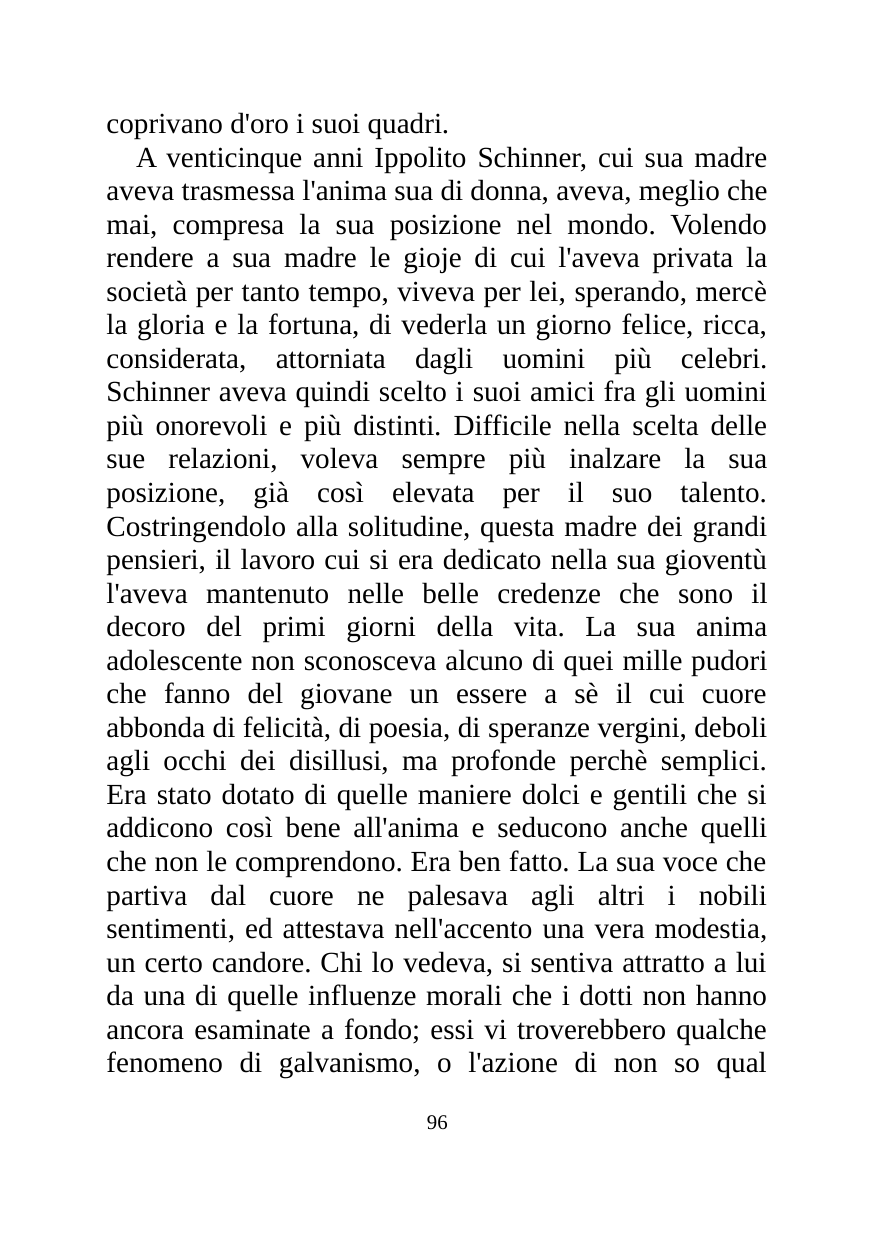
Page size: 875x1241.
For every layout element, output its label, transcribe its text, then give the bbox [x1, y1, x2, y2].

text A venticinque anni Ippolito Schinner, cui sua madre aveva trasmessa l'anima sua di donna, aveva, meglio che mai, compresa la sua posizione nel mondo. Volendo rendere a sua madre le gioje di cui l'aveva privata la società per tanto tempo, viveva per lei, sperando, mercè la gloria e la fortuna, di vederla un giorno felice, ricca, considerata, attorniata dagli uomini più celebri. Schinner aveva quindi scelto i suoi amici fra gli uomini più onorevoli e più distinti. Difficile nella scelta delle sue relazioni, voleva sempre più inalzare la sua posizione, già così elevata per il suo talento. Costringendolo alla solitudine, questa madre dei grandi pensieri, il lavoro cui si era dedicato nella sua gioventù l'aveva mantenuto nelle belle credenze che sono il decoro del primi giorni della vita. La sua anima adolescente non sconosceva alcuno di quei mille pudori che fanno del giovane un essere a sè il cui cuore abbonda di felicità, di poesia, di speranze vergini, deboli agli occhi dei disillusi, ma profonde perchè semplici. Era stato dotato di quelle maniere dolci e gentili che si addicono così bene all'anima e seducono anche quelli che non le comprendono. Era ben fatto. La sua voce che partiva dal cuore ne palesava agli altri i nobili sentimenti, ed attestava nell'accento una vera modestia, un certo candore. Chi lo vedeva, si sentiva attratto a lui da una di quelle influenze morali che i dotti non hanno ancora esaminate a fondo; essi vi troverebbero qualche fenomeno di galvanismo, o l'azione di non so qual [106, 140, 768, 1079]
text coprivano d'oro i suoi quadri. [106, 106, 768, 140]
